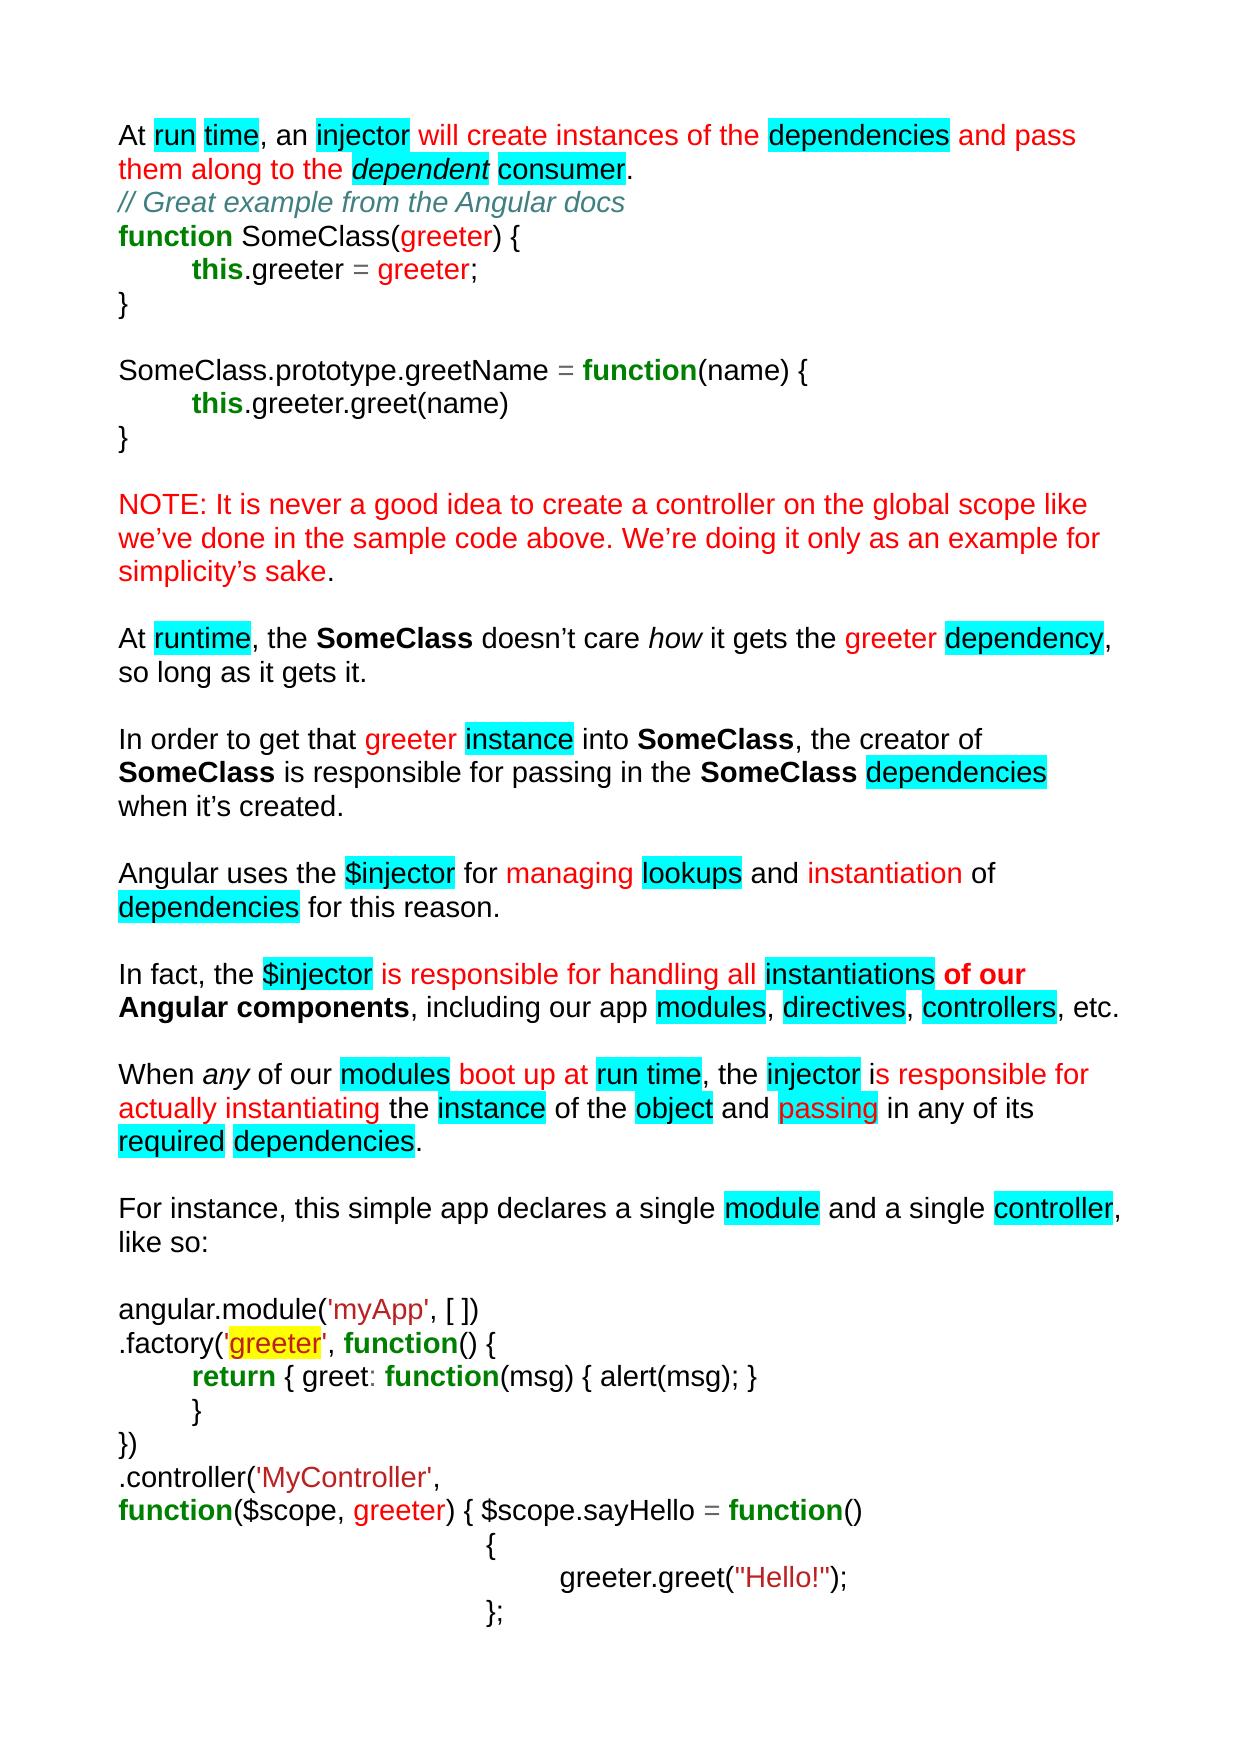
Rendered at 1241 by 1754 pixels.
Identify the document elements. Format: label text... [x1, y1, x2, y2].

text this.greeter.greet(name) [118, 386, 1122, 420]
text NOTE: It is never a good idea to create a controller on the global scope like we’ve done in the sample code above. We’re doing it only as an example for simplicity’s sake. [118, 487, 1122, 588]
text function SomeClass(greeter) { [118, 219, 1122, 252]
text In fact, the $injector is responsible for handling all instantiations of our Angular components, including our app modules, directives, controllers, etc. [118, 957, 1122, 1024]
text } [118, 1393, 1122, 1426]
text // Great example from the Angular docs [118, 185, 1122, 219]
text }; [118, 1594, 1122, 1627]
text .controller('MyController', [118, 1460, 1122, 1493]
text Angular uses the $injector for managing lookups and instantiation of dependencies for this reason. [118, 856, 1122, 923]
text { [118, 1527, 1122, 1560]
text angular.module('myApp', [ ]) [118, 1292, 1122, 1326]
text At run time, an injector will create instances of the dependencies and pass them along to the dependent consumer. [118, 118, 1122, 185]
text For instance, this simple app declares a single module and a single controller, like so: [118, 1191, 1122, 1258]
text At runtime, the SomeClass doesn’t care how it gets the greeter dependency, so long as it gets it. [118, 621, 1122, 688]
text this.greeter = greeter; [118, 252, 1122, 286]
text When any of our modules boot up at run time, the injector is responsible for actually instantiating the instance of the object and passing in any of its required dependencies. [118, 1057, 1122, 1158]
text } [118, 286, 1122, 319]
text .factory('greeter', function() { [118, 1326, 1122, 1359]
text } [118, 420, 1122, 453]
text }) [118, 1426, 1122, 1460]
text SomeClass.prototype.greetName = function(name) { [118, 353, 1122, 386]
text In order to get that greeter instance into SomeClass, the creator of SomeClass is responsible for passing in the SomeClass dependencies when it’s created. [118, 722, 1122, 822]
text greeter.greet("Hello!"); [118, 1560, 1122, 1594]
text function($scope, greeter) { $scope.sayHello = function() [118, 1493, 1122, 1527]
text return { greet: function(msg) { alert(msg); } [118, 1359, 1122, 1393]
